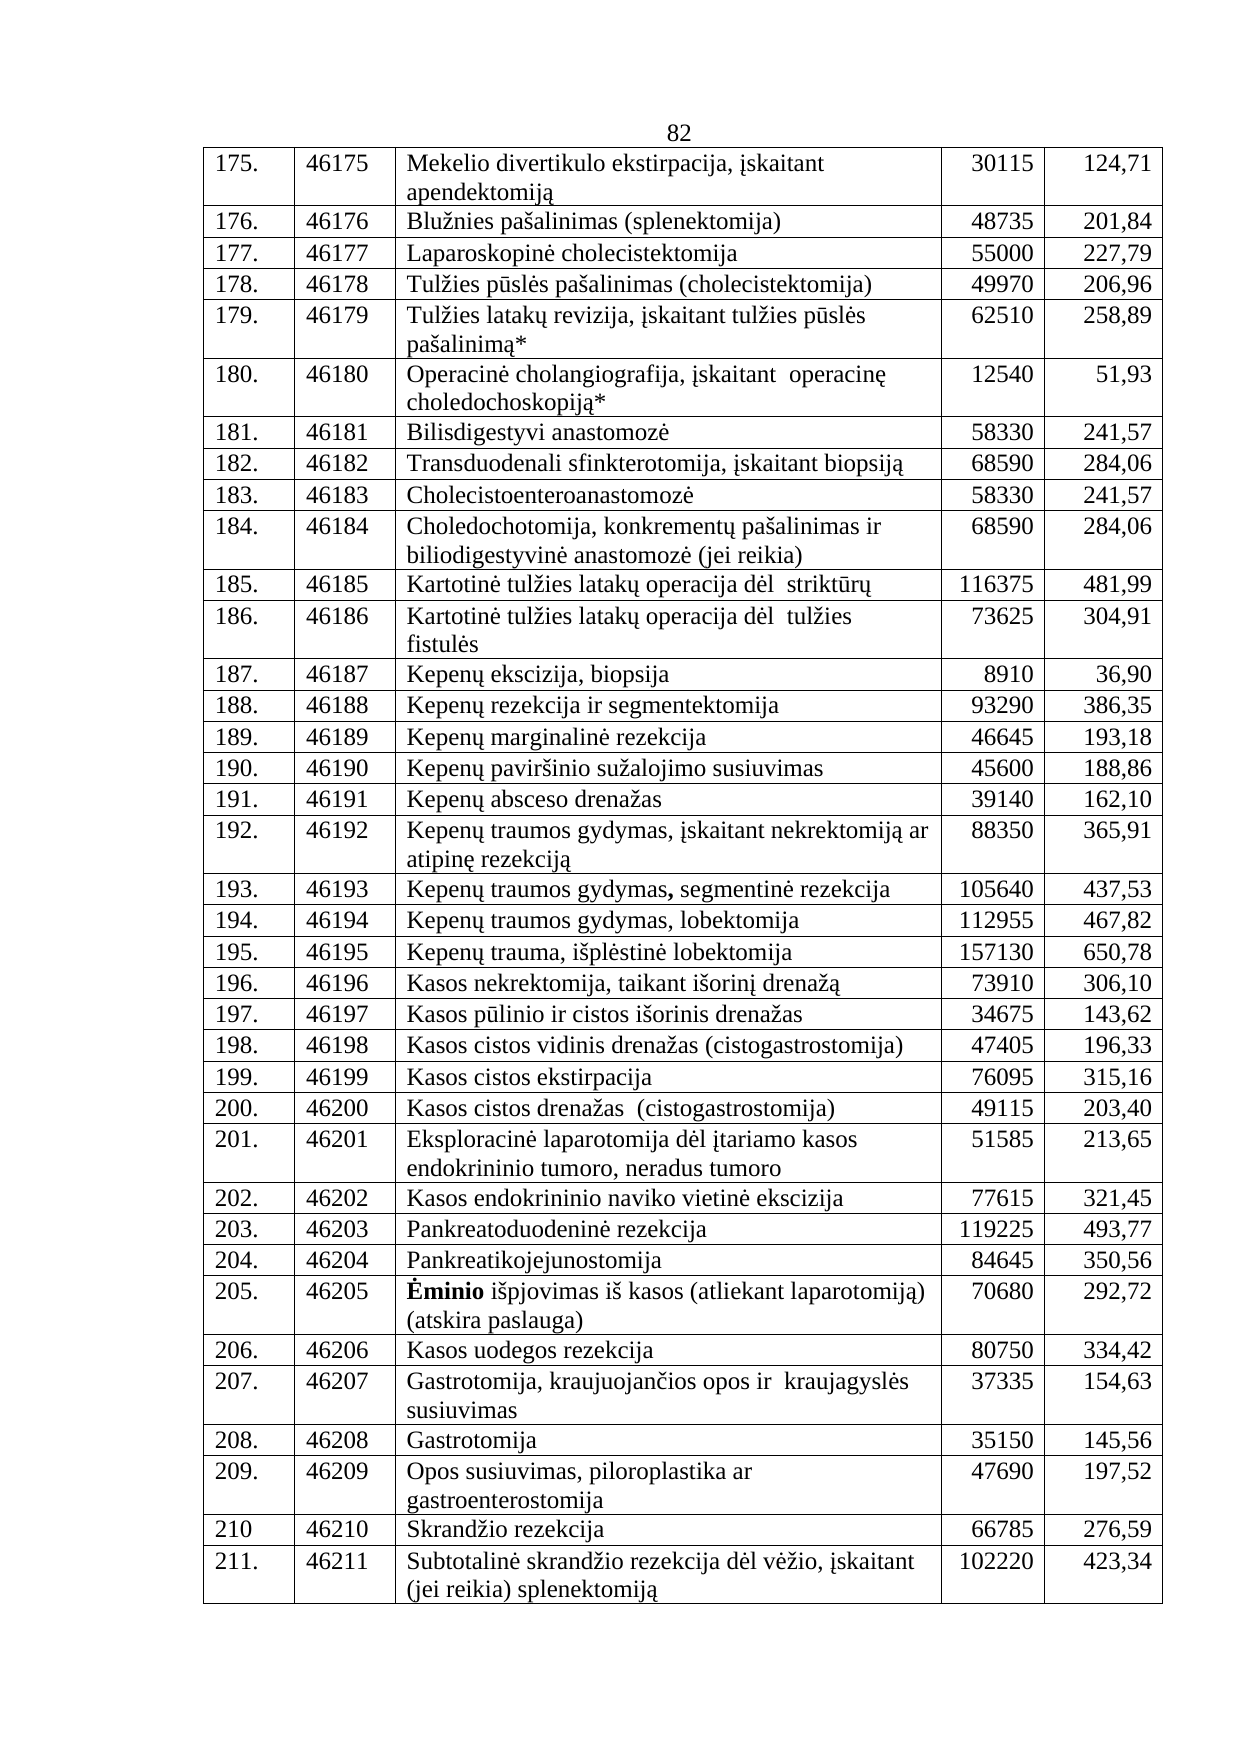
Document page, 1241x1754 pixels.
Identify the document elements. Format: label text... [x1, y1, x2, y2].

table_cell 227,79 [1045, 238, 1162, 268]
table_cell Kepenų traumos gydymas, įskaitant nekrektomiją ar atipinę rezekciją [396, 816, 941, 873]
table_cell Kepenų ekscizija, biopsija [396, 659, 941, 689]
table_cell 200. [204, 1093, 294, 1123]
table_cell 68590 [942, 449, 1044, 479]
table_cell 196,33 [1045, 1030, 1162, 1061]
table_cell 80750 [942, 1335, 1044, 1365]
table_cell 197. [204, 999, 294, 1029]
table_cell Kepenų marginalinė rezekcija [396, 722, 941, 752]
table_cell 46201 [295, 1124, 395, 1182]
table_cell 203. [204, 1214, 294, 1244]
table_cell 46185 [295, 570, 395, 600]
table_cell 184. [204, 511, 294, 568]
table_cell 258,89 [1045, 300, 1162, 358]
table_cell 194. [204, 905, 294, 936]
table_cell 334,42 [1045, 1335, 1162, 1365]
table_cell [1163, 1182, 1240, 1213]
table_cell 154,63 [1045, 1366, 1162, 1424]
table_cell 437,53 [1045, 874, 1162, 904]
table_cell 88350 [942, 816, 1044, 873]
table_cell 365,91 [1045, 816, 1162, 873]
table_cell 46187 [295, 659, 395, 689]
table_cell [1163, 815, 1240, 873]
table_cell [1163, 998, 1240, 1029]
table_cell Kasos nekrektomija, taikant išorinį drenažą [396, 968, 941, 998]
table_cell 30115 [942, 148, 1044, 205]
table_cell [1163, 690, 1240, 721]
table_cell [1163, 510, 1240, 568]
table_cell 46188 [295, 691, 395, 721]
table_cell 315,16 [1045, 1062, 1162, 1092]
table_cell [1163, 1029, 1240, 1061]
table_cell 46206 [295, 1335, 395, 1365]
table_cell 276,59 [1045, 1515, 1162, 1545]
table_cell [1163, 600, 1240, 658]
table_cell Laparoskopinė cholecistektomija [396, 238, 941, 268]
table_cell 46208 [295, 1425, 395, 1455]
table_cell [1163, 205, 1240, 237]
table_cell Kepenų trauma, išplėstinė lobektomija [396, 937, 941, 967]
table_cell Operacinė cholangiografija, įskaitant operacinę choledochoskopiją* [396, 359, 941, 416]
table_cell [1163, 904, 1240, 936]
table_cell 207. [204, 1366, 294, 1424]
table_cell Eksploracinė laparotomija dėl įtariamo kasos endokrininio tumoro, neradus tumoro [396, 1124, 941, 1182]
table_cell 124,71 [1045, 148, 1162, 205]
table_cell 48735 [942, 206, 1044, 237]
table_cell 46645 [942, 722, 1044, 752]
table_cell 203,40 [1045, 1093, 1162, 1123]
table_cell 206. [204, 1335, 294, 1365]
table_cell [1163, 1061, 1240, 1092]
table_cell 46202 [295, 1183, 395, 1213]
table_cell 116375 [942, 570, 1044, 600]
table_cell [1163, 1365, 1240, 1424]
table_cell Kasos endokrininio naviko vietinė ekscizija [396, 1183, 941, 1213]
table_cell 46197 [295, 999, 395, 1029]
table_cell 46192 [295, 816, 395, 873]
table_cell Kepenų paviršinio sužalojimo susiuvimas [396, 753, 941, 783]
table_cell 46191 [295, 784, 395, 814]
table_cell [1163, 147, 1240, 205]
table_cell [1163, 268, 1240, 299]
table_cell 292,72 [1045, 1276, 1162, 1334]
table_cell 51,93 [1045, 359, 1162, 416]
table_cell Subtotalinė skrandžio rezekcija dėl vėžio, įskaitant (jei reikia) splenektomiją [396, 1546, 941, 1603]
table_cell 51585 [942, 1124, 1044, 1182]
table_cell Kepenų traumos gydymas, segmentinė rezekcija [396, 874, 941, 904]
table_cell [1163, 752, 1240, 783]
table_cell 62510 [942, 300, 1044, 358]
table_cell 201,84 [1045, 206, 1162, 237]
table_cell 423,34 [1045, 1546, 1162, 1603]
table_cell 46189 [295, 722, 395, 752]
table_cell 12540 [942, 359, 1044, 416]
table_cell Gastrotomija [396, 1425, 941, 1455]
table_cell 46198 [295, 1030, 395, 1061]
table_cell Kasos uodegos rezekcija [396, 1335, 941, 1365]
table_cell 204. [204, 1245, 294, 1275]
table_cell 145,56 [1045, 1425, 1162, 1455]
table_cell 46184 [295, 511, 395, 568]
table_cell 46178 [295, 269, 395, 299]
table_cell [1163, 658, 1240, 689]
table_cell 46196 [295, 968, 395, 998]
table_cell 46205 [295, 1276, 395, 1334]
table_cell 350,56 [1045, 1245, 1162, 1275]
table_cell 284,06 [1045, 449, 1162, 479]
table_cell 197,52 [1045, 1456, 1162, 1513]
table_cell 241,57 [1045, 417, 1162, 447]
table_cell [1163, 237, 1240, 268]
table_cell 46182 [295, 449, 395, 479]
table_cell 46181 [295, 417, 395, 447]
table_cell Pankreatoduodeninė rezekcija [396, 1214, 941, 1244]
table_cell 493,77 [1045, 1214, 1162, 1244]
table_cell Ėminio išpjovimas iš kasos (atliekant laparotomiją) (atskira paslauga) [396, 1276, 941, 1334]
table_cell [1163, 1275, 1240, 1334]
table_cell 46180 [295, 359, 395, 416]
table_cell 35150 [942, 1425, 1044, 1455]
table_cell 34675 [942, 999, 1044, 1029]
table_cell [1163, 358, 1240, 416]
table_cell 77615 [942, 1183, 1044, 1213]
table_cell 55000 [942, 238, 1044, 268]
table_cell 199. [204, 1062, 294, 1092]
table_cell 193. [204, 874, 294, 904]
table_cell 46177 [295, 238, 395, 268]
table_cell 188,86 [1045, 753, 1162, 783]
table_cell 206,96 [1045, 269, 1162, 299]
table_cell Kasos pūlinio ir cistos išorinis drenažas [396, 999, 941, 1029]
table_cell 211. [204, 1546, 294, 1603]
table_cell [1163, 1213, 1240, 1244]
table_cell [1163, 1334, 1240, 1365]
table_cell 84645 [942, 1245, 1044, 1275]
table_cell 183. [204, 480, 294, 510]
table_cell 49115 [942, 1093, 1044, 1123]
table_cell 213,65 [1045, 1124, 1162, 1182]
table_cell 188. [204, 691, 294, 721]
table_cell 481,99 [1045, 570, 1162, 600]
table_cell 210 [204, 1515, 294, 1545]
table_cell 181. [204, 417, 294, 447]
table_cell Kepenų absceso drenažas [396, 784, 941, 814]
table_cell 76095 [942, 1062, 1044, 1092]
table_cell 46190 [295, 753, 395, 783]
table_cell Kasos cistos ekstirpacija [396, 1062, 941, 1092]
table_cell 209. [204, 1456, 294, 1513]
table_cell 47690 [942, 1456, 1044, 1513]
table_cell 46204 [295, 1245, 395, 1275]
table_cell 46175 [295, 148, 395, 205]
table_cell 186. [204, 601, 294, 658]
table_cell 46203 [295, 1214, 395, 1244]
table_cell [1163, 416, 1240, 447]
table_cell [1163, 1244, 1240, 1275]
table_cell 46209 [295, 1456, 395, 1513]
table_cell Gastrotomija, kraujuojančios opos ir kraujagyslės susiuvimas [396, 1366, 941, 1424]
table_cell 46186 [295, 601, 395, 658]
table_cell [1163, 569, 1240, 600]
table_cell Cholecistoenteroanastomozė [396, 480, 941, 510]
table_cell 46211 [295, 1546, 395, 1603]
table_cell 157130 [942, 937, 1044, 967]
table_cell 73910 [942, 968, 1044, 998]
table_cell 198. [204, 1030, 294, 1061]
table_cell 46176 [295, 206, 395, 237]
table_cell [1163, 783, 1240, 814]
table_cell Kartotinė tulžies latakų operacija dėl striktūrų [396, 570, 941, 600]
table_cell Mekelio divertikulo ekstirpacija, įskaitant apendektomiją [396, 148, 941, 205]
table_cell [1163, 479, 1240, 510]
table_cell 177. [204, 238, 294, 268]
table_cell 46194 [295, 905, 395, 936]
table_cell 46210 [295, 1515, 395, 1545]
table_cell 176. [204, 206, 294, 237]
table_cell Tulžies latakų revizija, įskaitant tulžies pūslės pašalinimą* [396, 300, 941, 358]
table_cell 36,90 [1045, 659, 1162, 689]
table_cell 39140 [942, 784, 1044, 814]
table_cell 37335 [942, 1366, 1044, 1424]
table_cell 178. [204, 269, 294, 299]
table_cell [1163, 967, 1240, 998]
table_cell [1163, 1545, 1240, 1603]
table_cell [1163, 1514, 1240, 1545]
table_cell 182. [204, 449, 294, 479]
table_cell 202. [204, 1183, 294, 1213]
table_cell 119225 [942, 1214, 1044, 1244]
table_cell Bilisdigestyvi anastomozė [396, 417, 941, 447]
table_cell [1163, 448, 1240, 479]
table_cell 284,06 [1045, 511, 1162, 568]
table_cell 70680 [942, 1276, 1044, 1334]
table_cell 180. [204, 359, 294, 416]
table_cell Kasos cistos drenažas (cistogastrostomija) [396, 1093, 941, 1123]
table_cell Kasos cistos vidinis drenažas (cistogastrostomija) [396, 1030, 941, 1061]
table_cell 73625 [942, 601, 1044, 658]
table_cell 105640 [942, 874, 1044, 904]
table_cell Tulžies pūslės pašalinimas (cholecistektomija) [396, 269, 941, 299]
table_cell Kepenų traumos gydymas, lobektomija [396, 905, 941, 936]
table_cell 47405 [942, 1030, 1044, 1061]
table_cell 102220 [942, 1546, 1044, 1603]
table_cell 185. [204, 570, 294, 600]
table_cell 46195 [295, 937, 395, 967]
table_cell 46207 [295, 1366, 395, 1424]
table_cell Choledochotomija, konkrementų pašalinimas ir biliodigestyvinė anastomozė (jei reikia) [396, 511, 941, 568]
table_cell 304,91 [1045, 601, 1162, 658]
table_cell 306,10 [1045, 968, 1162, 998]
table_cell [1163, 873, 1240, 904]
table_cell 196. [204, 968, 294, 998]
table_cell 201. [204, 1124, 294, 1182]
table_cell 179. [204, 300, 294, 358]
table_cell 386,35 [1045, 691, 1162, 721]
table_cell Skrandžio rezekcija [396, 1515, 941, 1545]
table_cell 321,45 [1045, 1183, 1162, 1213]
table_cell 187. [204, 659, 294, 689]
table_cell 46199 [295, 1062, 395, 1092]
table_cell 467,82 [1045, 905, 1162, 936]
table_cell 45600 [942, 753, 1044, 783]
table_cell 46200 [295, 1093, 395, 1123]
table_cell 93290 [942, 691, 1044, 721]
table_cell 49970 [942, 269, 1044, 299]
table_cell 46179 [295, 300, 395, 358]
table_cell 650,78 [1045, 937, 1162, 967]
table_cell 191. [204, 784, 294, 814]
table_cell 205. [204, 1276, 294, 1334]
table_cell 8910 [942, 659, 1044, 689]
table_cell Blužnies pašalinimas (splenektomija) [396, 206, 941, 237]
table_cell Kartotinė tulžies latakų operacija dėl tulžies fistulės [396, 601, 941, 658]
table_cell Opos susiuvimas, piloroplastika ar gastroenterostomija [396, 1456, 941, 1513]
table_cell 195. [204, 937, 294, 967]
table_cell Transduodenali sfinkterotomija, įskaitant biopsiją [396, 449, 941, 479]
table_cell [1163, 721, 1240, 752]
table_cell 68590 [942, 511, 1044, 568]
table_cell Pankreatikojejunostomija [396, 1245, 941, 1275]
table_cell 208. [204, 1425, 294, 1455]
table_cell 112955 [942, 905, 1044, 936]
table_cell 143,62 [1045, 999, 1162, 1029]
table_cell 193,18 [1045, 722, 1162, 752]
table_cell 162,10 [1045, 784, 1162, 814]
table_cell 58330 [942, 480, 1044, 510]
table_cell 46193 [295, 874, 395, 904]
table_cell [1163, 1123, 1240, 1182]
table_cell 175. [204, 148, 294, 205]
table_cell [1163, 1455, 1240, 1513]
table_cell [1163, 936, 1240, 967]
table_cell [1163, 1424, 1240, 1455]
table_cell [1163, 299, 1240, 358]
table_cell 241,57 [1045, 480, 1162, 510]
table_cell 192. [204, 816, 294, 873]
table_cell 46183 [295, 480, 395, 510]
table_cell 66785 [942, 1515, 1044, 1545]
table_cell [1163, 1092, 1240, 1123]
table_cell Kepenų rezekcija ir segmentektomija [396, 691, 941, 721]
table_cell 189. [204, 722, 294, 752]
table_cell 190. [204, 753, 294, 783]
table_cell 58330 [942, 417, 1044, 447]
